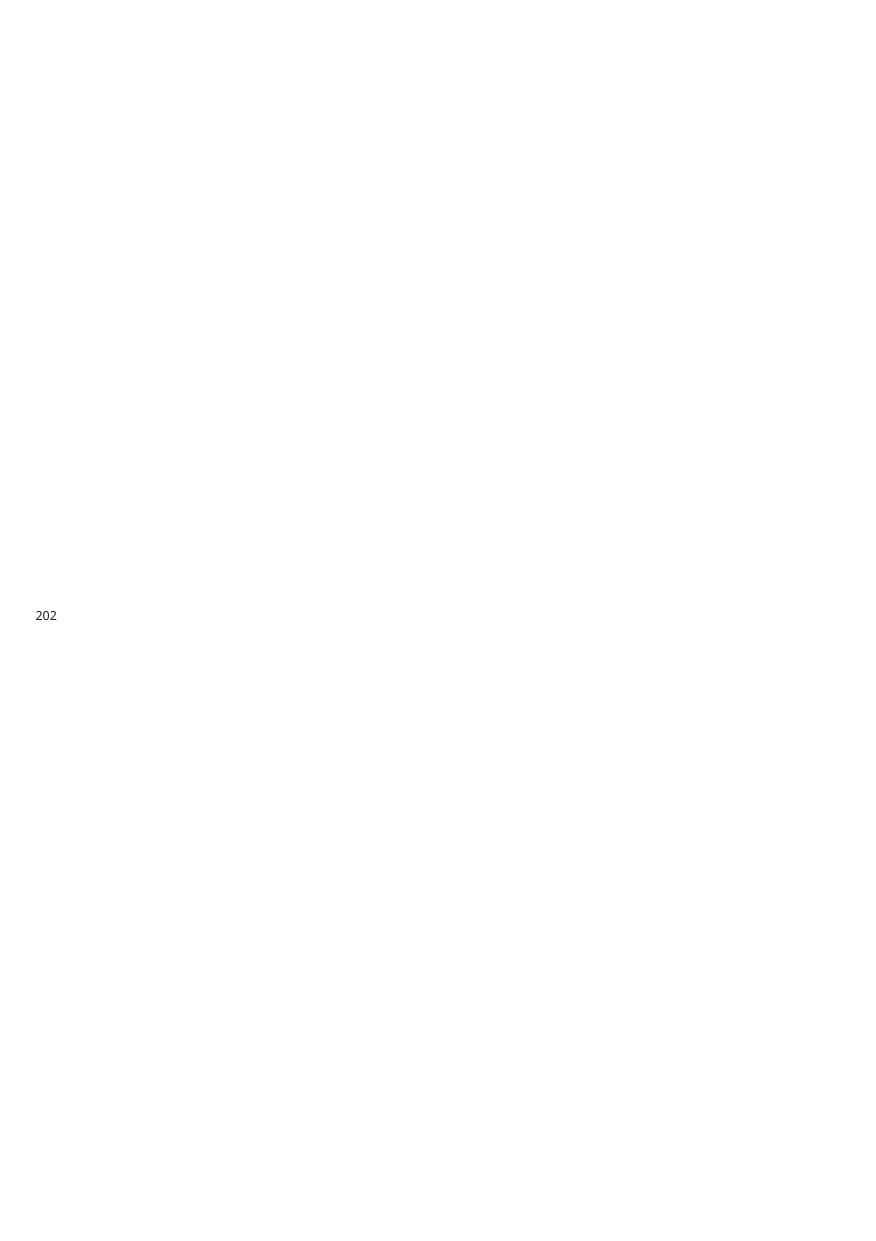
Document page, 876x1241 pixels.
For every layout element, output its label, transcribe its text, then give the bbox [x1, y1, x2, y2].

text 202 [35, 607, 856, 624]
